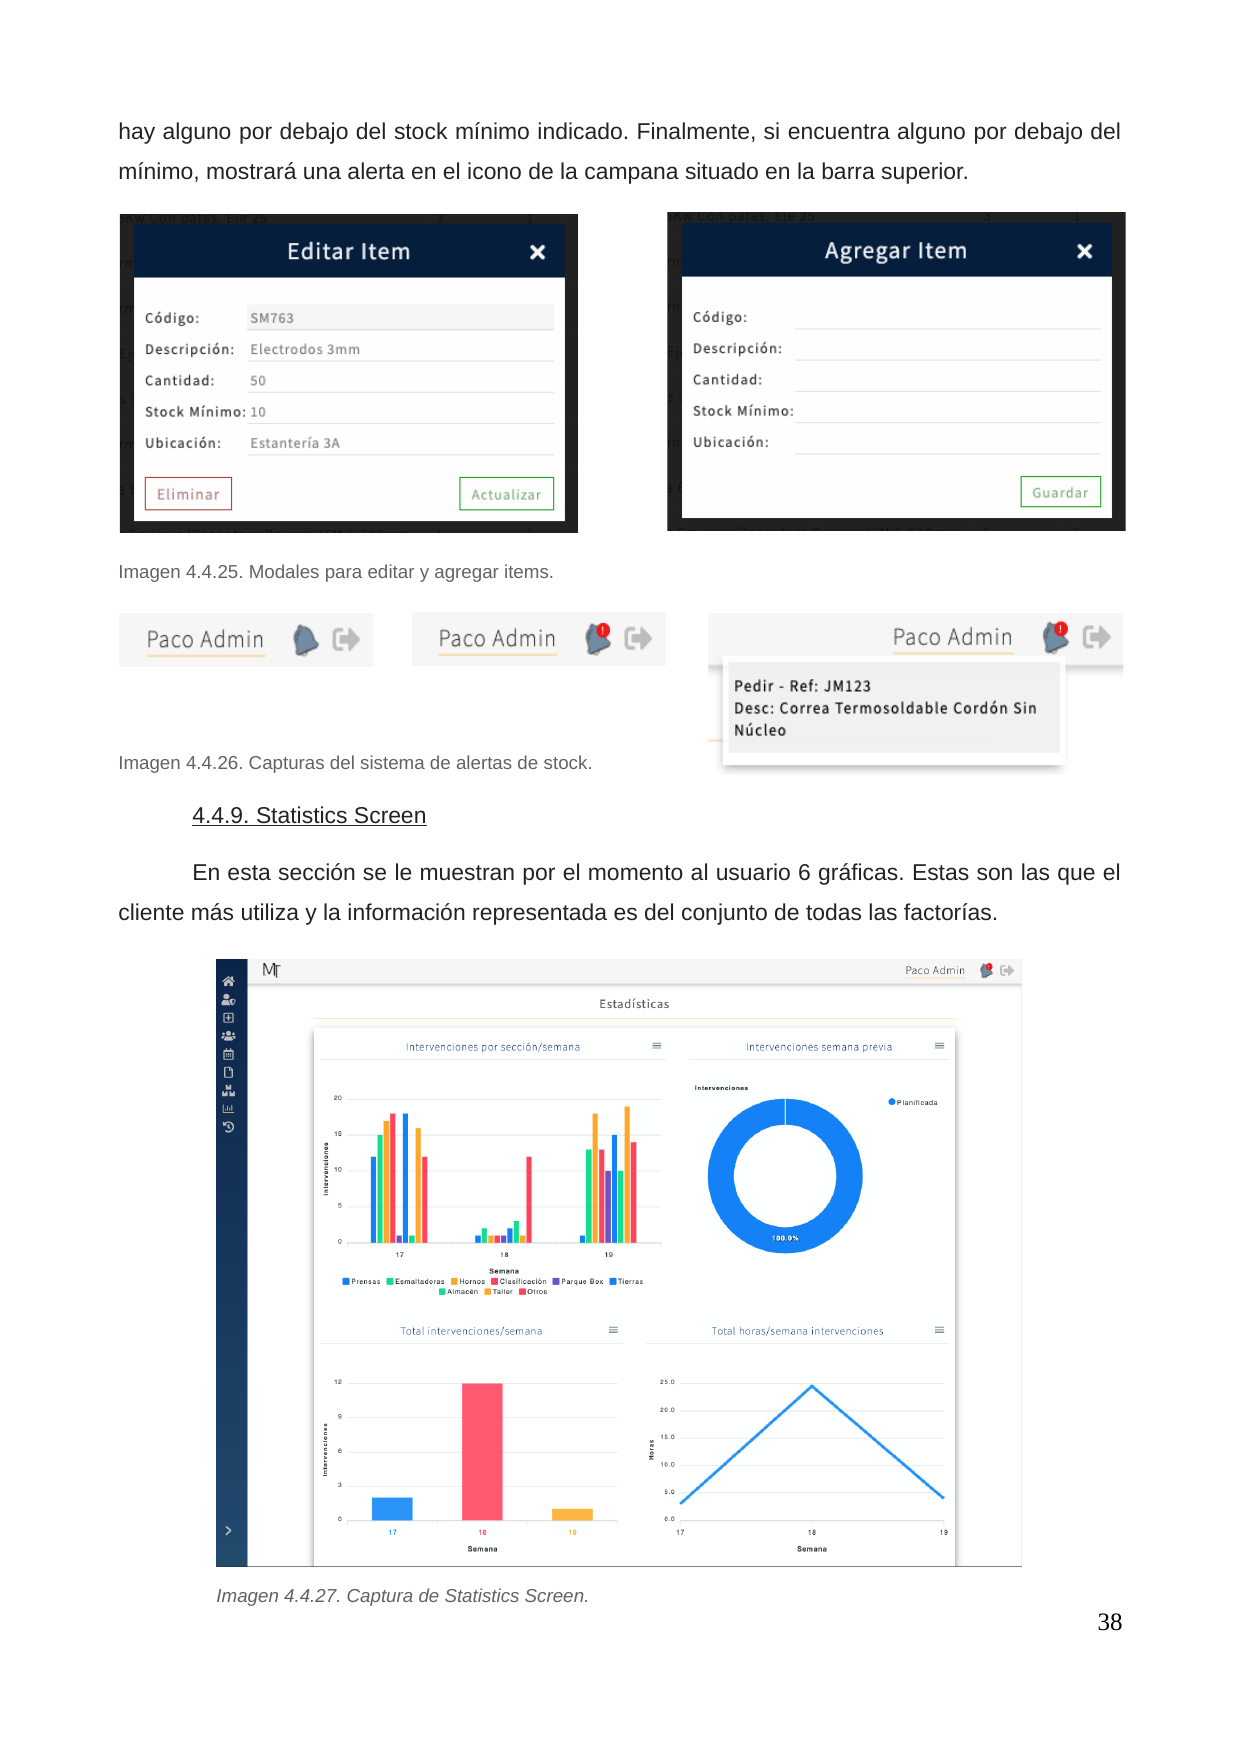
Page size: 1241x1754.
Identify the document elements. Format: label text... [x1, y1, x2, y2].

text [216, 945, 1022, 959]
picture [119, 214, 578, 533]
text Imagen 4.4.25. Modales para editar y agregar items. [118, 533, 1122, 582]
text 4.4.9. Statistics Screen [118, 802, 1122, 828]
text Imagen 4.4.26. Capturas del sistema de alertas de stock. [118, 752, 708, 774]
text Imagen 4.4.27. Captura de Statistics Screen. [216, 1567, 1022, 1606]
text [216, 933, 1022, 945]
text En esta sección se le muestran por el momento al usuario 6 gráficas. Estas son las que el cliente más utiliza y la información representada es del conjunto de todas las factorías. [118, 859, 1122, 925]
picture [708, 613, 1124, 775]
picture [667, 212, 1126, 531]
picture [411, 612, 666, 666]
picture [119, 613, 374, 667]
picture [216, 959, 1022, 1567]
text hay alguno por debajo del stock mínimo indicado. Finalmente, si encuentra alguno por debajo del mínimo, mostrará una alerta en el icono de la campana situado en la barra superior. [118, 118, 1122, 184]
